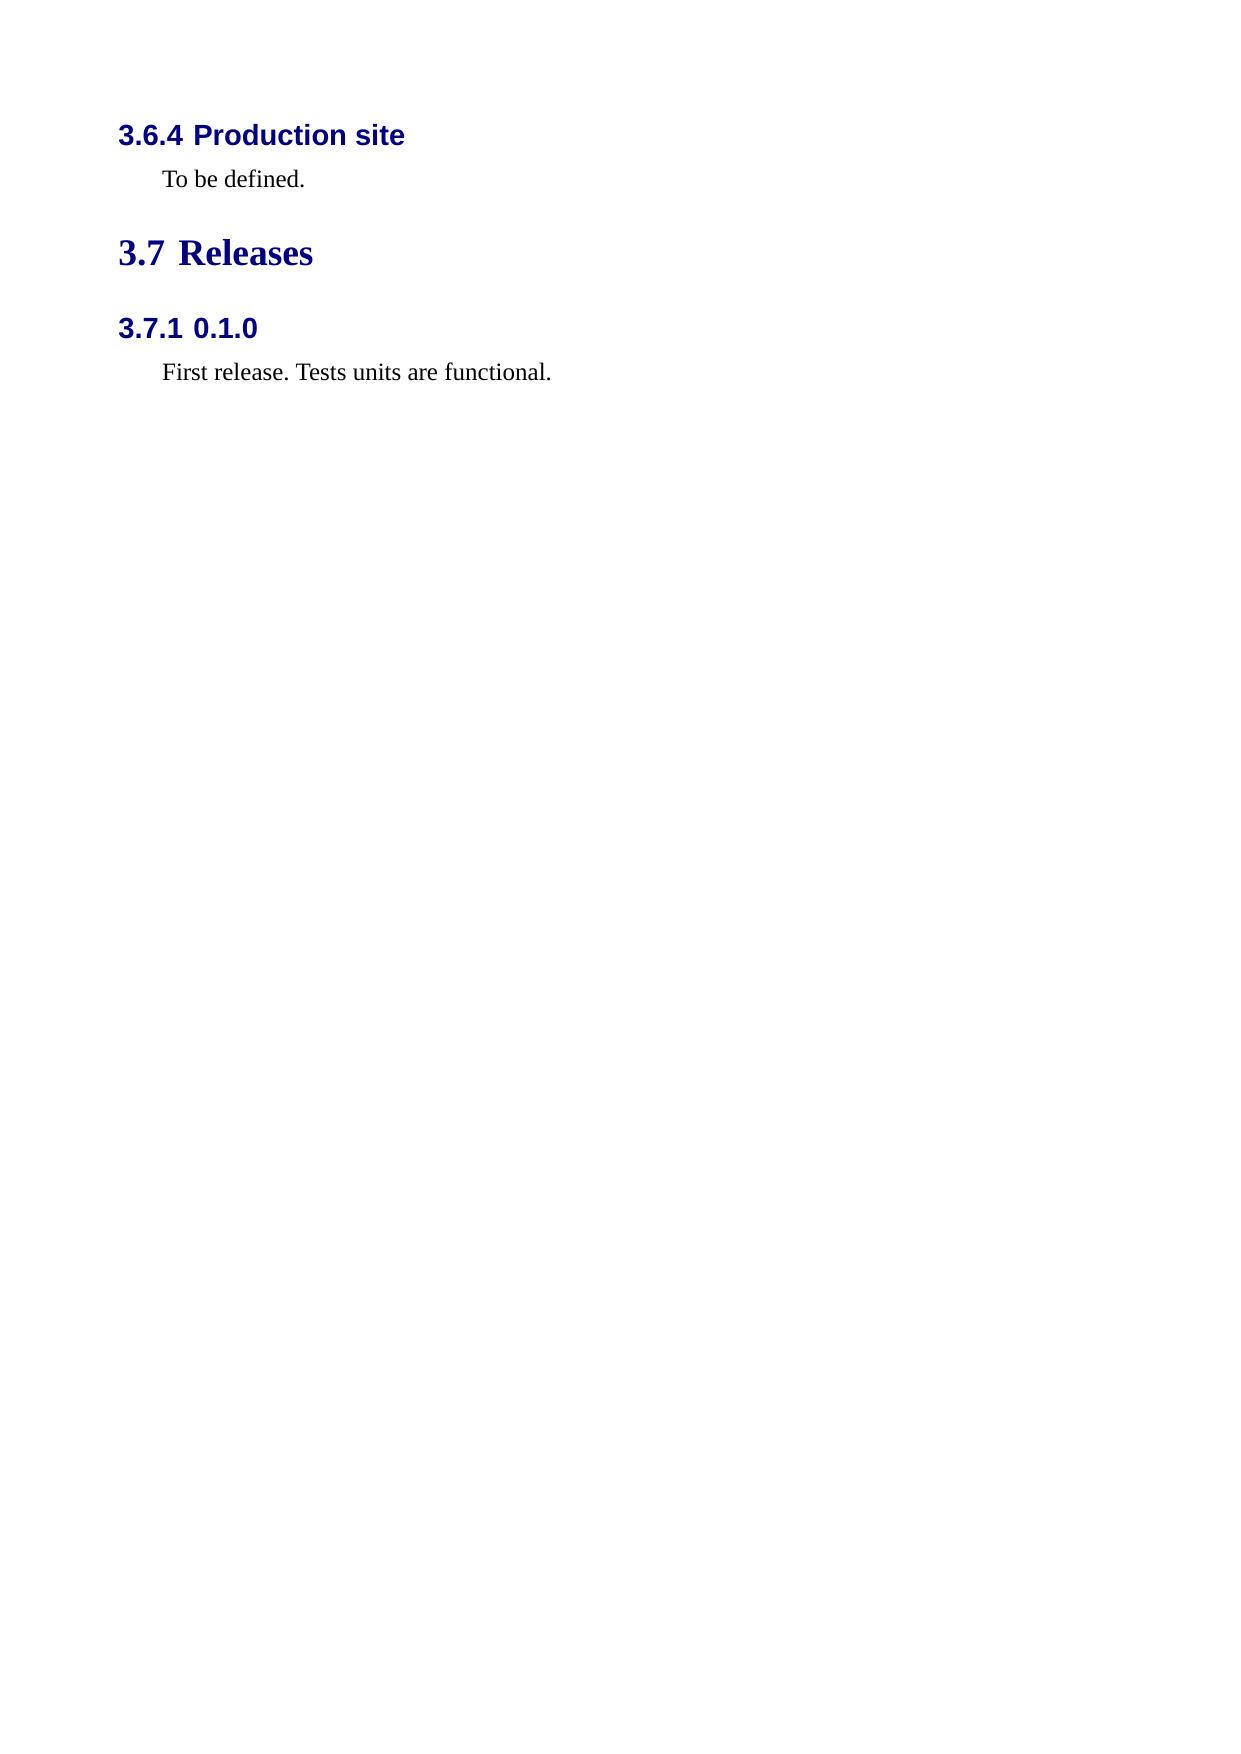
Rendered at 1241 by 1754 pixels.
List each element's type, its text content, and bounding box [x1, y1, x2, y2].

text To be defined. [118, 164, 1122, 193]
subtitle 0.1.0 [118, 311, 1122, 344]
subtitle Production site [118, 118, 1122, 152]
subtitle Releases [118, 230, 1122, 273]
text First release. Tests units are functional. [118, 357, 1122, 386]
